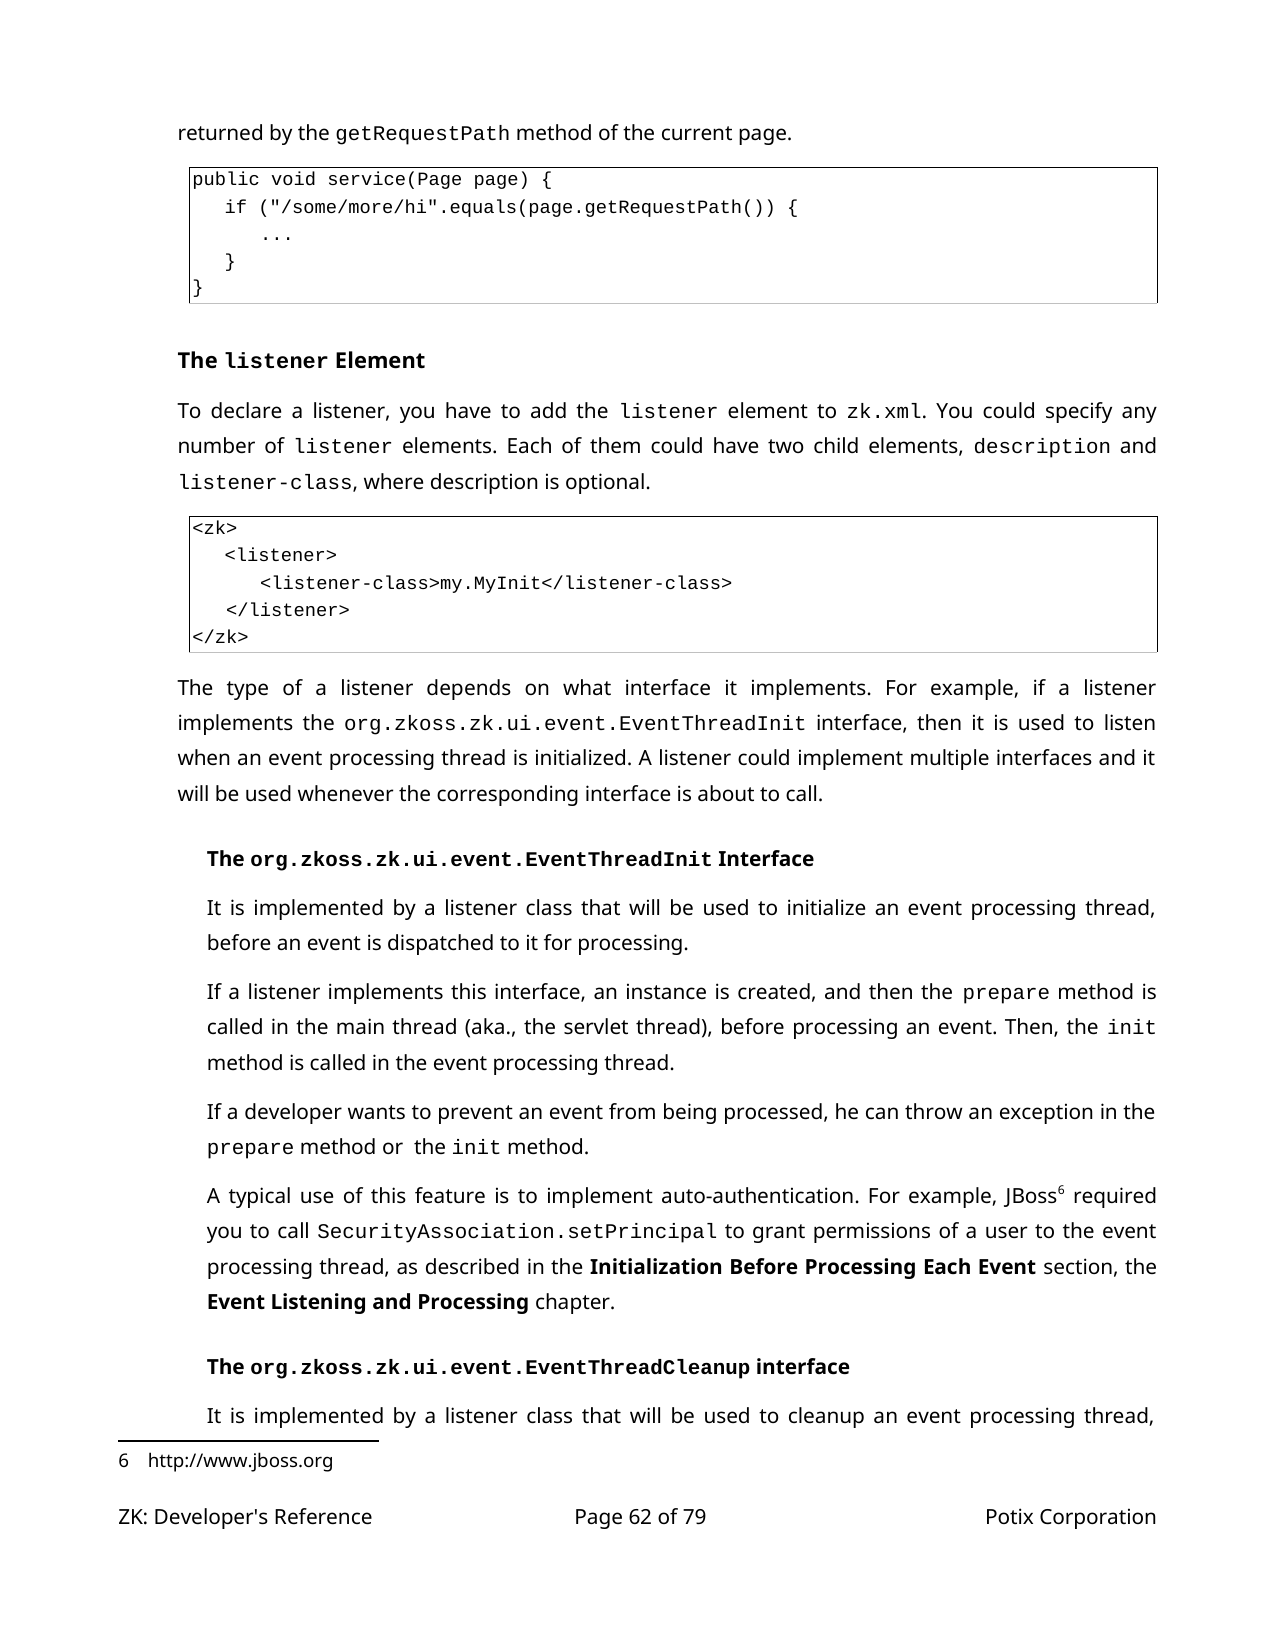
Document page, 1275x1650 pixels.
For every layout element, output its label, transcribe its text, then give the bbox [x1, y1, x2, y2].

text If a listener implements this interface, an instance is created, and then the prepare method is called in the main thread (aka., the servlet thread), before processing an event. Then, the init method is called in the event processing thread. [207, 977, 1157, 1076]
text If a developer wants to prevent an event from being processed, he can throw an exception in the prepare method or the init method. [207, 1097, 1157, 1161]
text returned by the getRequestPath method of the current page. [177, 118, 1157, 147]
text </zk> [190, 625, 1157, 652]
text </listener> [190, 598, 1157, 622]
text To declare a listener, you have to add the listener element to zk.xml. You could specify any number of listener elements. Each of them could have two child elements, description and listener-class, where description is optional. [177, 396, 1157, 496]
text <zk> [190, 517, 1157, 540]
subtitle The listener Element [177, 345, 1157, 375]
text public void service(Page page) { [190, 168, 1157, 192]
text It is implemented by a listener class that will be used to cleanup an event processing thread, [207, 1401, 1157, 1429]
text } } [190, 249, 1157, 303]
text <listener> [190, 543, 1157, 568]
text It is implemented by a listener class that will be used to initialize an event processing thread, before an event is dispatched to it for processing. [207, 893, 1157, 956]
text http://www.jboss.org [118, 1447, 1157, 1473]
subtitle The org.zkoss.zk.ui.event.EventThreadCleanup interface [207, 1352, 1157, 1381]
subtitle The org.zkoss.zk.ui.event.EventThreadInit Interface [207, 844, 1157, 872]
text A typical use of this feature is to implement auto-authentication. For example, JBoss required you to call SecurityAssociation.setPrincipal to grant permissions of a user to the event processing thread, as described in the Initialization Before Processing Each Event section, the Event Listening and Processing chapter. [207, 1181, 1157, 1315]
text ... [190, 222, 1157, 246]
text if ("/some/more/hi".equals(page.getRequestPath()) { [190, 194, 1157, 219]
text The type of a listener depends on what interface it implements. For example, if a listener implements the org.zkoss.zk.ui.event.EventThreadInit interface, then it is used to listen when an event processing thread is initialized. A listener could implement multiple interfaces and it will be used whenever the corresponding interface is about to call. [177, 673, 1157, 807]
text <listener-class>my.MyInit</listener-class> [190, 571, 1157, 595]
